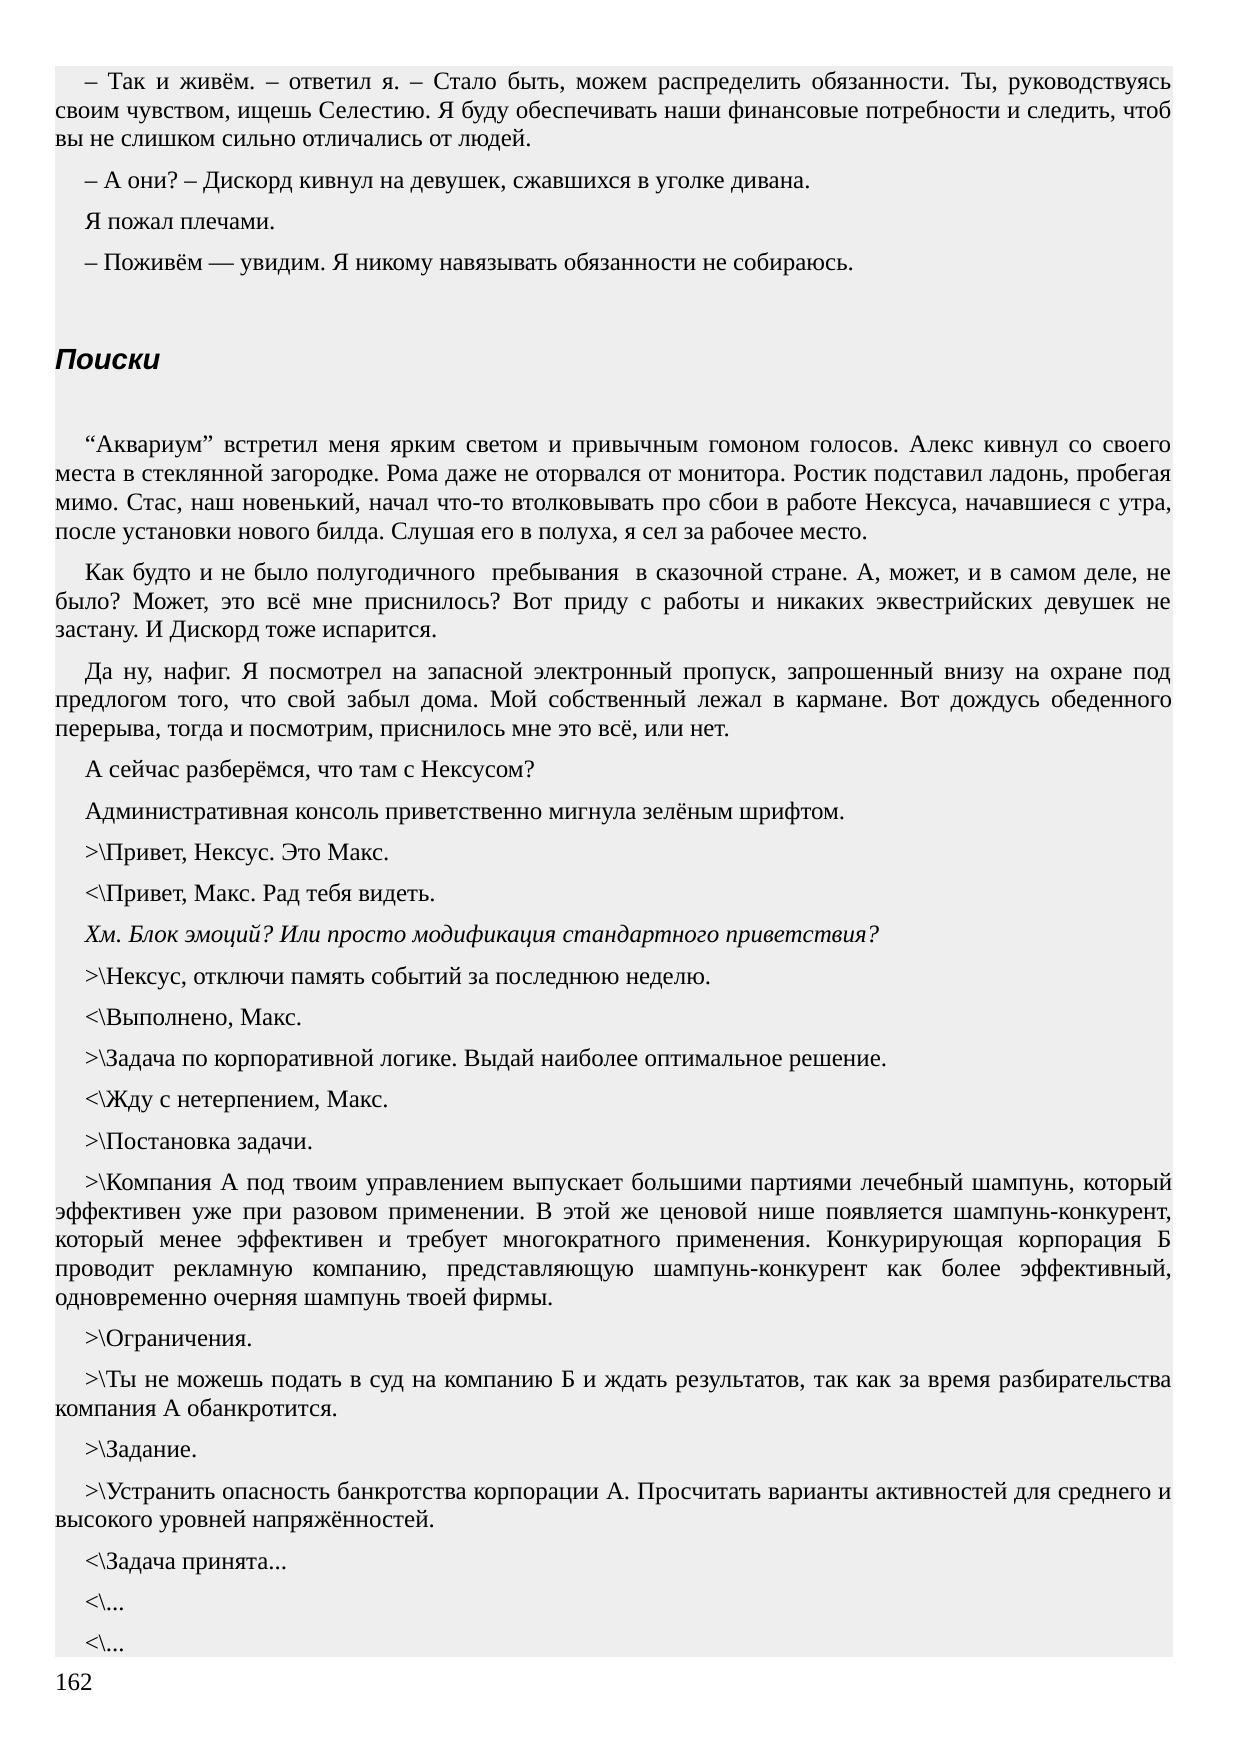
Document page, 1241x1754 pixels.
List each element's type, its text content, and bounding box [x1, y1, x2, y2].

text >\Задание. [55, 1434, 1173, 1463]
text – Так и живём. – ответил я. – Стало быть, можем распределить обязанности. Ты, руководствуясь своим чувством, ищешь Селестию. Я буду обеспечивать наши финансовые потребности и следить, чтоб вы не слишком сильно отличались от людей. [55, 66, 1173, 152]
text Административная консоль приветственно мигнула зелёным шрифтом. [55, 796, 1173, 824]
text >\Нексус, отключи память событий за последнюю неделю. [55, 961, 1173, 989]
text <\Жду с нетерпением, Макс. [55, 1084, 1173, 1113]
text <\... [55, 1628, 1173, 1657]
text >\Устранить опасность банкротства корпорации А. Просчитать варианты активностей для среднего и высокого уровней напряжённостей. [55, 1476, 1173, 1533]
text <\Задача принята... [55, 1546, 1173, 1574]
text <\Привет, Макс. Рад тебя видеть. [55, 878, 1173, 907]
text “Аквариум” встретил меня ярким светом и привычным гомоном голосов. Алекс кивнул со своего места в стеклянной загородке. Рома даже не оторвался от монитора. Ростик подставил ладонь, пробегая мимо. Стас, наш новенький, начал что-то втолковывать про сбои в работе Нексуса, начавшиеся с утра, после установки нового билда. Слушая его в полуха, я сел за рабочее место. [55, 429, 1173, 544]
text >\Компания А под твоим управлением выпускает большими партиями лечебный шампунь, который эффективен уже при разовом применении. В этой же ценовой нише появляется шампунь-конкурент, который менее эффективен и требует многократного применения. Конкурирующая корпорация Б проводит рекламную компанию, представляющую шампунь-конкурент как более эффективный, одновременно очерняя шампунь твоей фирмы. [55, 1167, 1173, 1311]
text >\Постановка задачи. [55, 1126, 1173, 1154]
text >\Задача по корпоративной логике. Выдай наиболее оптимальное решение. [55, 1043, 1173, 1072]
text >\Привет, Нексус. Это Макс. [55, 837, 1173, 866]
text А сейчас разберёмся, что там с Нексусом? [55, 754, 1173, 783]
text Как будто и не было полугодичного пребывания в сказочной стране. А, может, и в самом деле, не было? Может, это всё мне приснилось? Вот приду с работы и никаких эквестрийских девушек не застану. И Дискорд тоже испарится. [55, 557, 1173, 643]
text Я пожал плечами. [55, 206, 1173, 235]
text – Поживём — увидим. Я никому навязывать обязанности не собираюсь. [55, 247, 1173, 276]
subtitle Поиски [55, 342, 1173, 376]
text <\Выполнено, Макс. [55, 1002, 1173, 1031]
text >\Ты не можешь подать в суд на компанию Б и ждать результатов, так как за время разбирательства компания А обанкротится. [55, 1364, 1173, 1422]
text Хм. Блок эмоций? Или просто модификация стандартного приветствия? [55, 919, 1173, 948]
text <\... [55, 1587, 1173, 1616]
text Да ну, нафиг. Я посмотрел на запасной электронный пропуск, запрошенный внизу на охране под предлогом того, что свой забыл дома. Мой собственный лежал в кармане. Вот дождусь обеденного перерыва, тогда и посмотрим, приснилось мне это всё, или нет. [55, 656, 1173, 742]
text – А они? – Дискорд кивнул на девушек, сжавшихся в уголке дивана. [55, 165, 1173, 193]
text >\Ограничения. [55, 1323, 1173, 1352]
